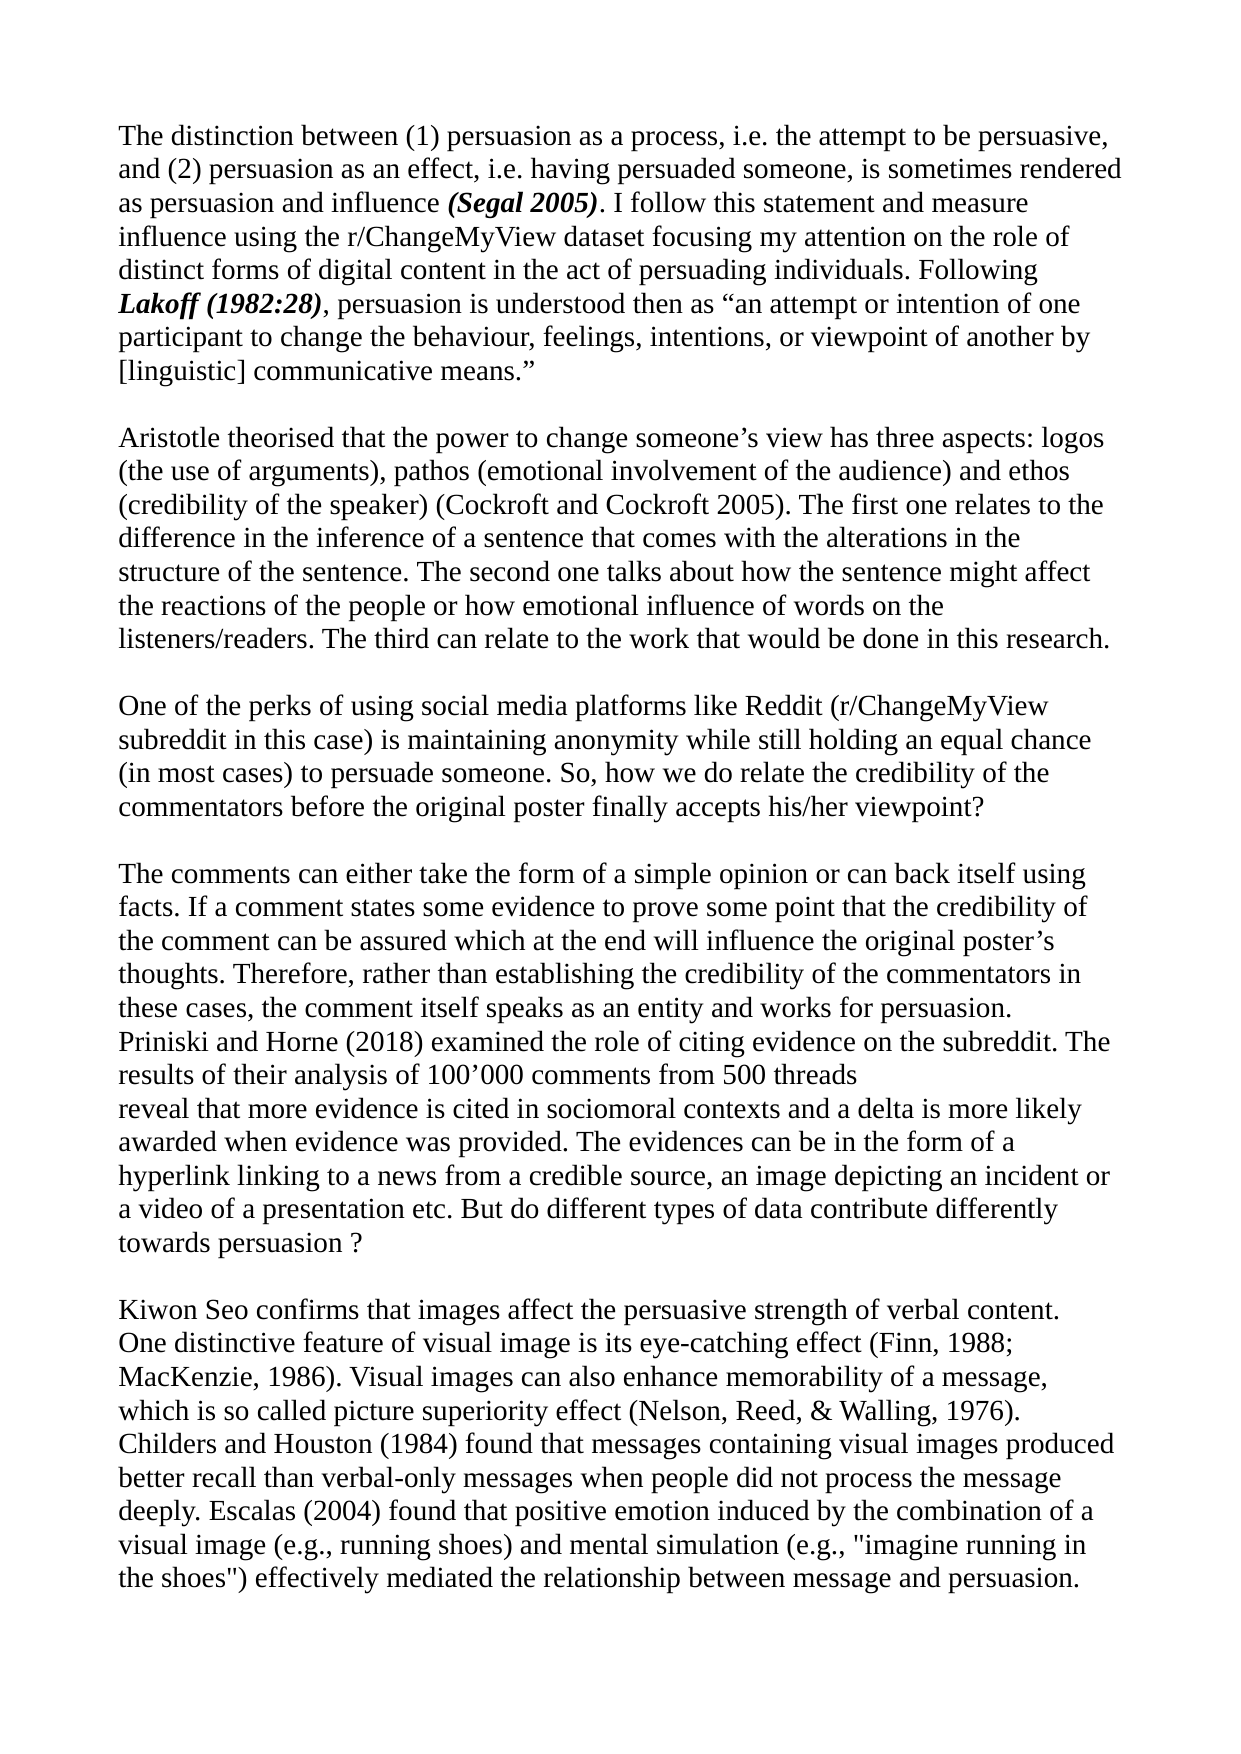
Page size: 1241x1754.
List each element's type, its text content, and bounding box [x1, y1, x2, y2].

text Kiwon Seo confirms that images affect the persuasive strength of verbal content. [118, 1292, 1122, 1326]
text reveal that more evidence is cited in sociomoral contexts and a delta is more likely awarded when evidence was provided. The evidences can be in the form of a hyperlink linking to a news from a credible source, an image depicting an incident or a video of a presentation etc. But do different types of data contribute differently towards persuasion ? [118, 1091, 1122, 1258]
text Priniski and Horne (2018) examined the role of citing evidence on the subreddit. The results of their analysis of 100’000 comments from 500 threads [118, 1024, 1122, 1091]
text One distinctive feature of visual image is its eye-catching effect (Finn, 1988; MacKenzie, 1986). Visual images can also enhance memorability of a message, which is so called picture superiority effect (Nelson, Reed, & Walling, 1976). Childers and Houston (1984) found that messages containing visual images produced better recall than verbal-only messages when people did not process the message deeply. Escalas (2004) found that positive emotion induced by the combination of a visual image (e.g., running shoes) and mental simulation (e.g., "imagine running in the shoes") effectively mediated the relationship between message and persuasion. [118, 1326, 1122, 1594]
text The distinction between (1) persuasion as a process, i.e. the attempt to be persuasive, and (2) persuasion as an effect, i.e. having persuaded someone, is sometimes rendered as persuasion and influence (Segal 2005). I follow this statement and measure influence using the r/ChangeMyView dataset focusing my attention on the role of distinct forms of digital content in the act of persuading individuals. Following Lakoff (1982:28), persuasion is understood then as “an attempt or intention of one [118, 118, 1122, 319]
text participant to change the behaviour, feelings, intentions, or viewpoint of another by [linguistic] communicative means.” [118, 319, 1122, 386]
text The comments can either take the form of a simple opinion or can back itself using facts. If a comment states some evidence to prove some point that the credibility of the comment can be assured which at the end will influence the original poster’s thoughts. Therefore, rather than establishing the credibility of the commentators in these cases, the comment itself speaks as an entity and works for persuasion. [118, 856, 1122, 1024]
text Aristotle theorised that the power to change someone’s view has three aspects: logos (the use of arguments), pathos (emotional involvement of the audience) and ethos (credibility of the speaker) (Cockroft and Cockroft 2005). The first one relates to the difference in the inference of a sentence that comes with the alterations in the structure of the sentence. The second one talks about how the sentence might affect the reactions of the people or how emotional influence of words on the listeners/readers. The third can relate to the work that would be done in this research. [118, 420, 1122, 655]
text One of the perks of using social media platforms like Reddit (r/ChangeMyView subreddit in this case) is maintaining anonymity while still holding an equal chance (in most cases) to persuade someone. So, how we do relate the credibility of the commentators before the original poster finally accepts his/her viewpoint? [118, 688, 1122, 822]
